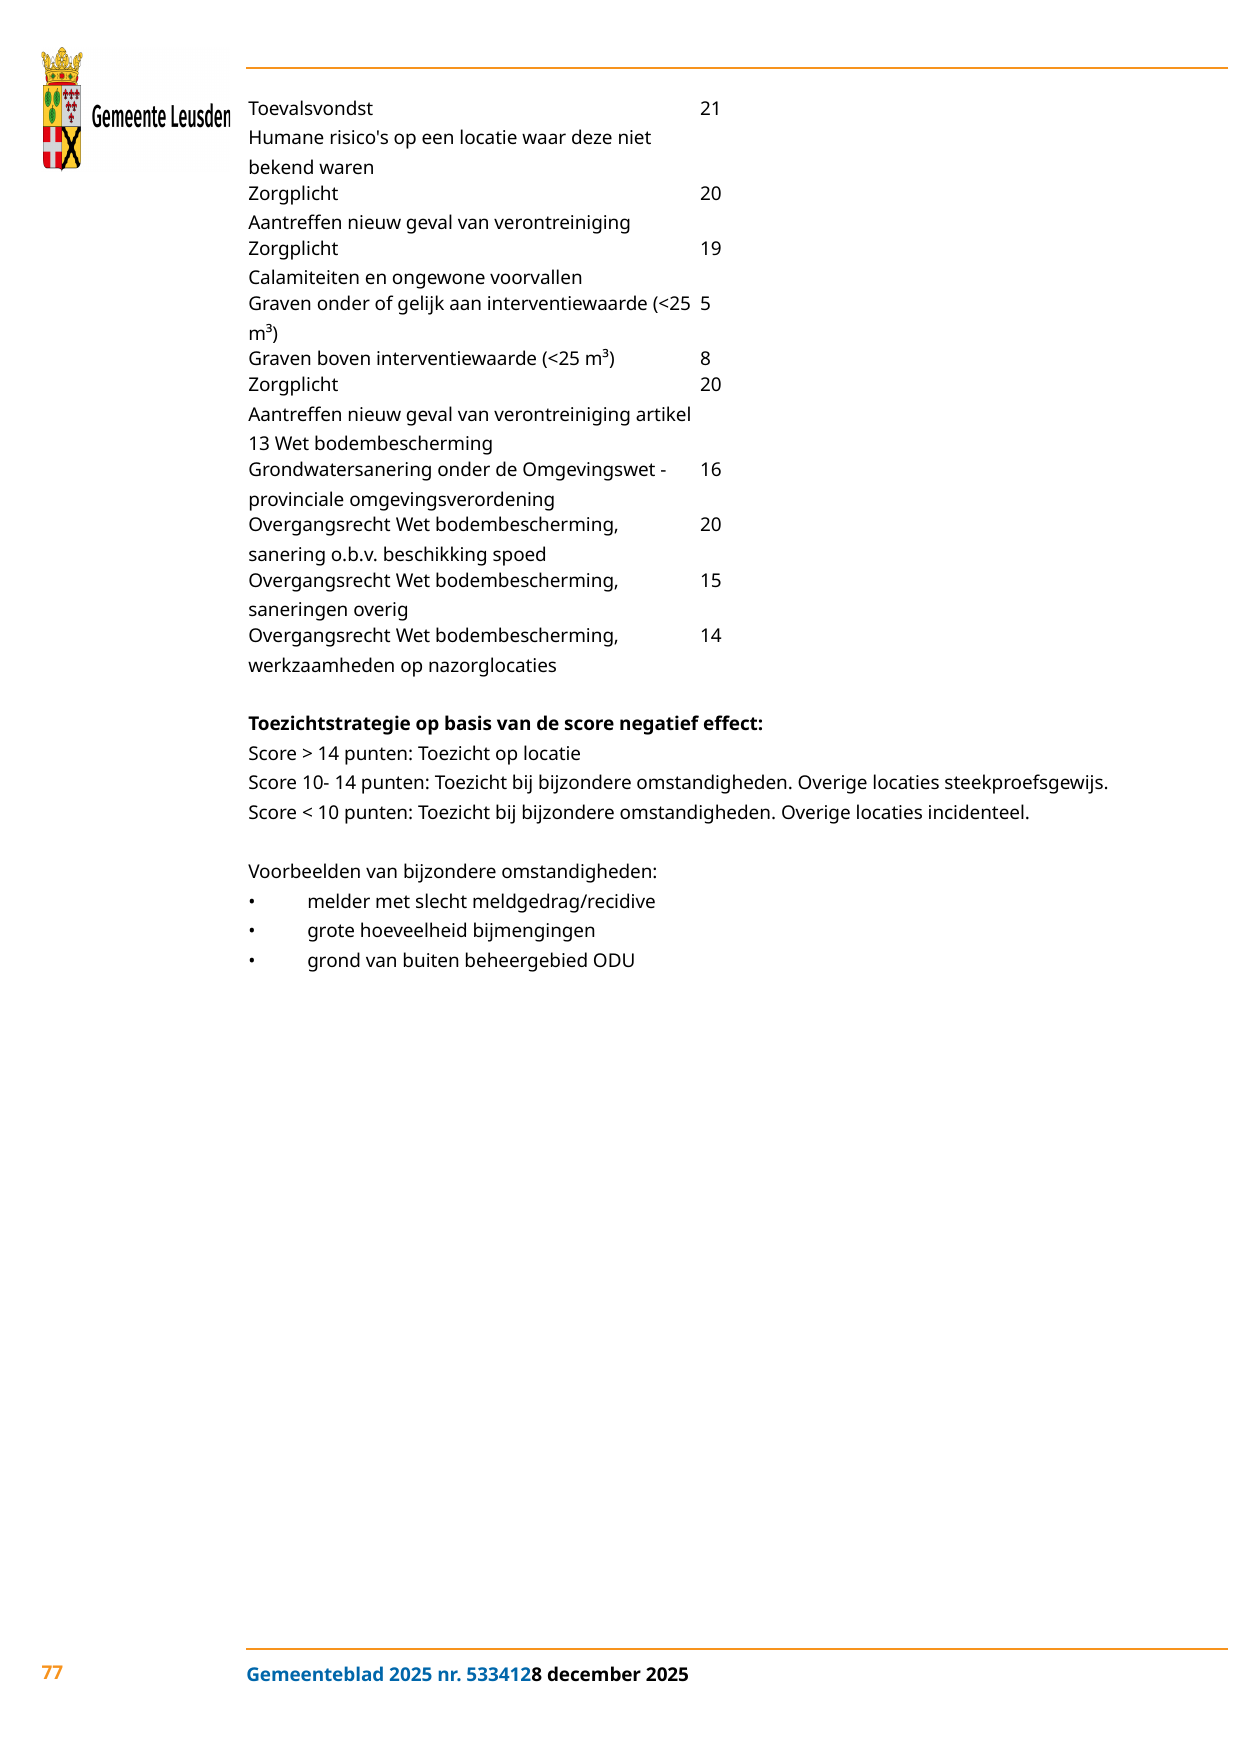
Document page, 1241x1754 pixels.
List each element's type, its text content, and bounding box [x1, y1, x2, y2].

table_cell Graven onder of gelijk aan interventiewaarde (<25 m³) [248, 290, 700, 346]
table_cell 14 [700, 622, 1152, 677]
text Score 10- 14 punten: Toezicht bij bijzondere omstandigheden. Overige locaties steekproefsgewijs. [248, 769, 1152, 795]
table_cell Zorgplicht Aantreffen nieuw geval van verontreiniging artikel 13 Wet bodembescherming [248, 371, 700, 456]
list grote hoeveelheid bijmengingen [248, 917, 1152, 943]
picture [41, 47, 231, 172]
table_cell Overgangsrecht Wet bodembescherming, werkzaamheden op nazorglocaties [248, 622, 700, 677]
text Score < 10 punten: Toezicht bij bijzondere omstandigheden. Overige locaties incidenteel. [248, 799, 1152, 825]
table_cell 19 [700, 235, 1152, 290]
text Score > 14 punten: Toezicht op locatie [248, 740, 1152, 766]
list grond van buiten beheergebied ODU [248, 947, 1152, 973]
table_cell Toevalsvondst Humane risico's op een locatie waar deze niet bekend waren [248, 95, 700, 180]
table_cell Graven boven interventiewaarde (<25 m³) [248, 346, 700, 371]
table_cell 15 [700, 567, 1152, 622]
table_cell 20 [700, 371, 1152, 456]
table_cell Grondwatersanering onder de Omgevingswet - provinciale omgevingsverordening [248, 456, 700, 512]
table_cell 16 [700, 456, 1152, 512]
table_cell 8 [700, 346, 1152, 371]
table_cell Zorgplicht Aantreffen nieuw geval van verontreiniging [248, 180, 700, 235]
table_cell Zorgplicht Calamiteiten en ongewone voorvallen [248, 235, 700, 290]
table_cell 20 [700, 512, 1152, 567]
table_cell Overgangsrecht Wet bodembescherming, saneringen overig [248, 567, 700, 622]
table_cell 20 [700, 180, 1152, 235]
text Toezichtstrategie op basis van de score negatief effect: [248, 710, 1152, 736]
table_cell 21 [700, 95, 1152, 180]
table_cell Overgangsrecht Wet bodembescherming, sanering o.b.v. beschikking spoed [248, 512, 700, 567]
text Voorbeelden van bijzondere omstandigheden: [248, 858, 1152, 884]
list melder met slecht meldgedrag/recidive [248, 888, 1152, 913]
table_cell 5 [700, 290, 1152, 346]
